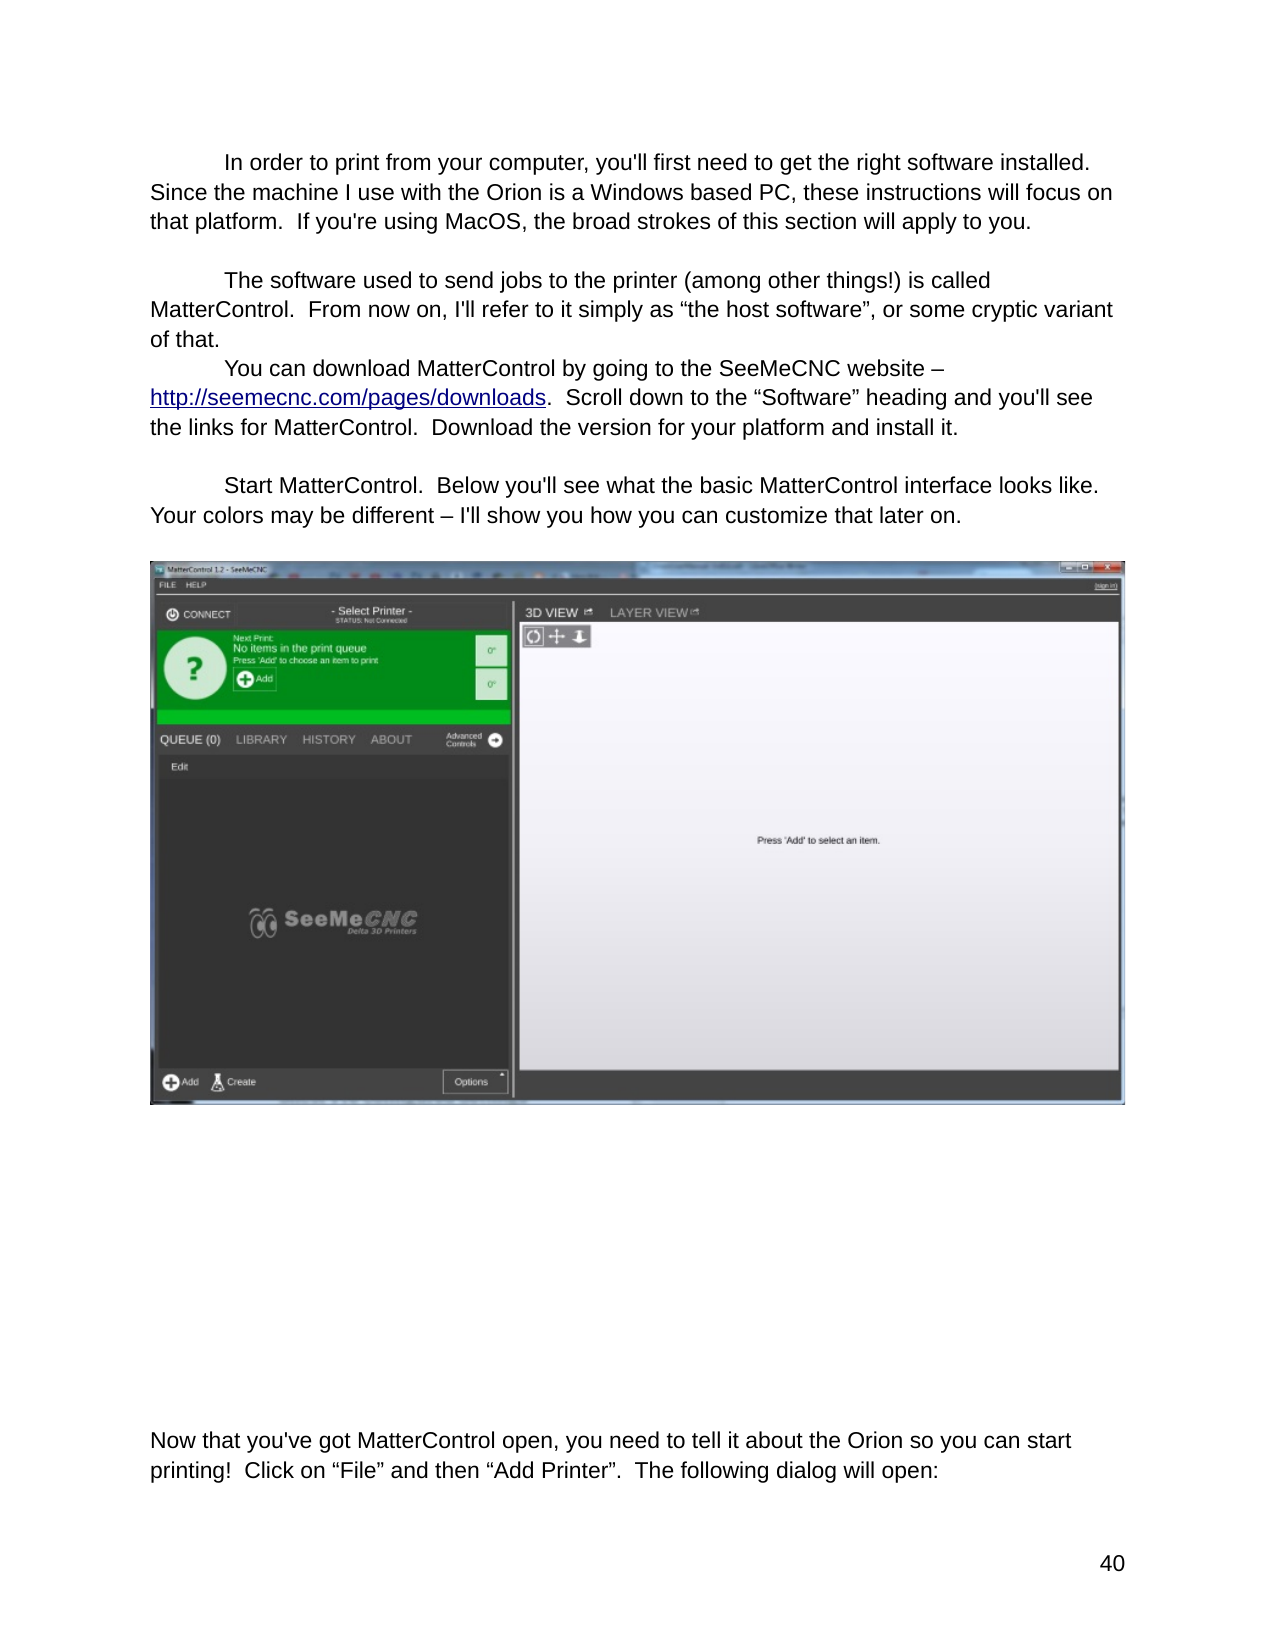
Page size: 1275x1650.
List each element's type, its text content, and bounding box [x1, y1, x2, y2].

picture [150, 561, 1125, 1105]
text You can download MatterControl by going to the SeeMeCNC website – http://seemecnc.com/pages/downloads. Scroll down to the “Software” heading and you'll see the links for MatterControl. Download the version for your platform and install it. [150, 356, 1125, 440]
text In order to print from your computer, you'll first need to get the right software installed. Since the machine I use with the Orion is a Windows based PC, these instructions will focus on that platform. If you're using MacOS, the broad strokes of this section will apply to you. [150, 150, 1125, 234]
text Now that you've got MatterControl open, you need to tell it about the Orion so you can start printing! Click on “File” and then “Add Printer”. The following dialog will open: [150, 1428, 1125, 1483]
text The software used to send jobs to the printer (among other things!) is called MatterControl. From now on, I'll refer to it simply as “the host software”, or some cryptic variant of that. [150, 267, 1125, 352]
text Start MatterControl. Below you'll see what the basic MatterControl interface looks like. Your colors may be different – I'll show you how you can customize that later on. [150, 473, 1125, 528]
